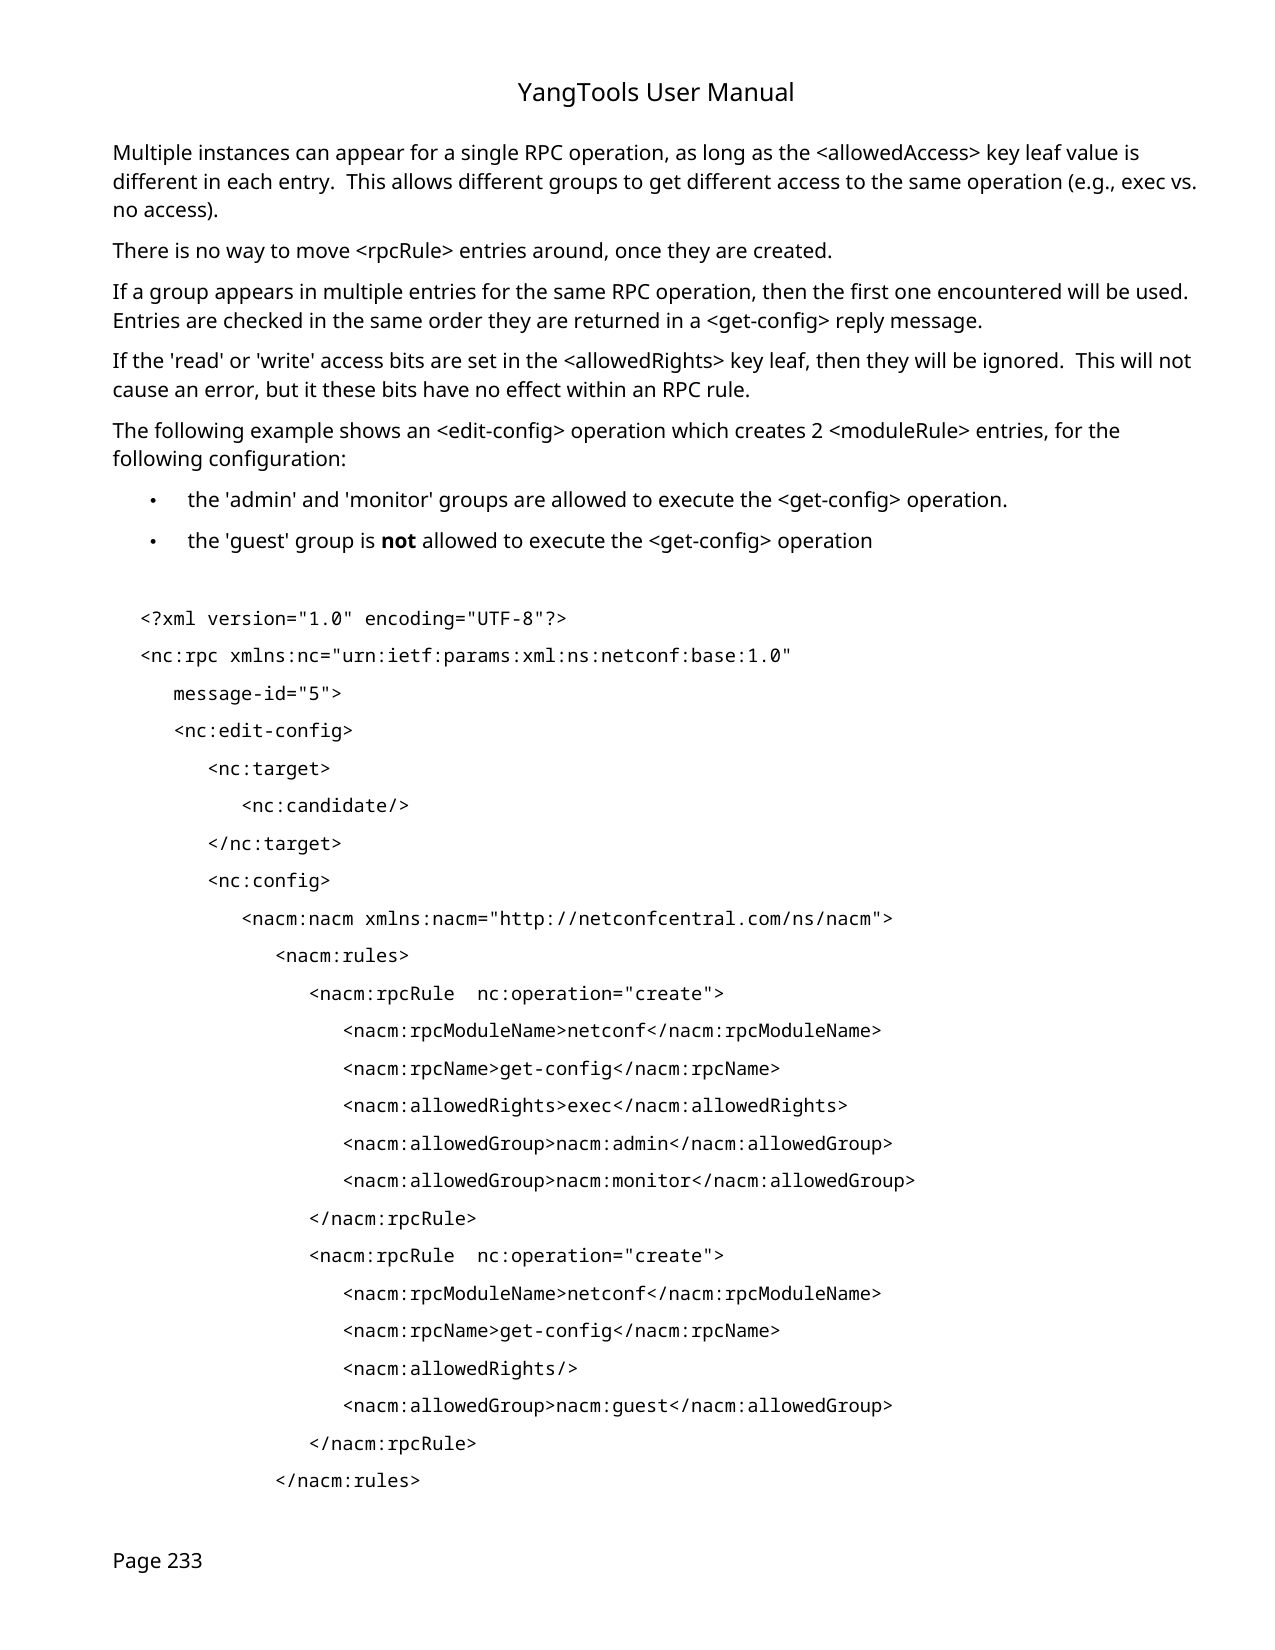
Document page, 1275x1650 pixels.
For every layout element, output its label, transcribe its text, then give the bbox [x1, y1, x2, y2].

text <nacm:rpcRule nc:operation="create"> [139, 980, 1200, 1005]
text <?xml version="1.0" encoding="UTF-8"?> [139, 605, 1200, 630]
text </nacm:rules> [139, 1467, 1200, 1493]
list the 'guest' group is not allowed to execute the <get-config> operation [150, 526, 1200, 555]
text <nc:config> [139, 867, 1200, 893]
text <nacm:rpcModuleName>netconf</nacm:rpcModuleName> [139, 1017, 1200, 1043]
text Multiple instances can appear for a single RPC operation, as long as the <allowedAccess> key leaf value is different in each entry. This allows different groups to get different access to the same operation (e.g., exec vs. no access). [112, 138, 1200, 224]
text <nacm:nacm xmlns:nacm="http://netconfcentral.com/ns/nacm"> [139, 905, 1200, 930]
text There is no way to move <rpcRule> entries around, once they are created. [112, 236, 1200, 265]
text If the 'read' or 'write' access bits are set in the <allowedRights> key leaf, then they will be ignored. This will not cause an error, but it these bits have no effect within an RPC rule. [112, 347, 1200, 403]
text If a group appears in multiple entries for the same RPC operation, then the first one encountered will be used. Entries are checked in the same order they are returned in a <get-config> reply message. [112, 277, 1200, 334]
text <nacm:rpcName>get-config</nacm:rpcName> [139, 1317, 1200, 1343]
text <nacm:rules> [139, 942, 1200, 968]
text </nc:target> [139, 830, 1200, 855]
text <nc:candidate/> [139, 792, 1200, 818]
text <nacm:allowedRights>exec</nacm:allowedRights> [139, 1092, 1200, 1118]
text <nc:edit-config> [139, 717, 1200, 743]
list the 'admin' and 'monitor' groups are allowed to execute the <get-config> operation. [150, 485, 1200, 514]
text <nacm:allowedGroup>nacm:monitor</nacm:allowedGroup> [139, 1167, 1200, 1193]
text message-id="5"> [139, 680, 1200, 705]
text <nacm:rpcName>get-config</nacm:rpcName> [139, 1055, 1200, 1080]
text <nacm:allowedGroup>nacm:guest</nacm:allowedGroup> [139, 1392, 1200, 1418]
text <nacm:rpcRule nc:operation="create"> [139, 1242, 1200, 1268]
text </nacm:rpcRule> [139, 1430, 1200, 1455]
text </nacm:rpcRule> [139, 1205, 1200, 1230]
text <nc:rpc xmlns:nc="urn:ietf:params:xml:ns:netconf:base:1.0" [139, 642, 1200, 668]
text The following example shows an <edit-config> operation which creates 2 <moduleRule> entries, for the following configuration: [112, 416, 1200, 473]
text <nacm:rpcModuleName>netconf</nacm:rpcModuleName> [139, 1280, 1200, 1305]
text <nc:target> [139, 755, 1200, 780]
text <nacm:allowedRights/> [139, 1355, 1200, 1380]
text <nacm:allowedGroup>nacm:admin</nacm:allowedGroup> [139, 1130, 1200, 1155]
